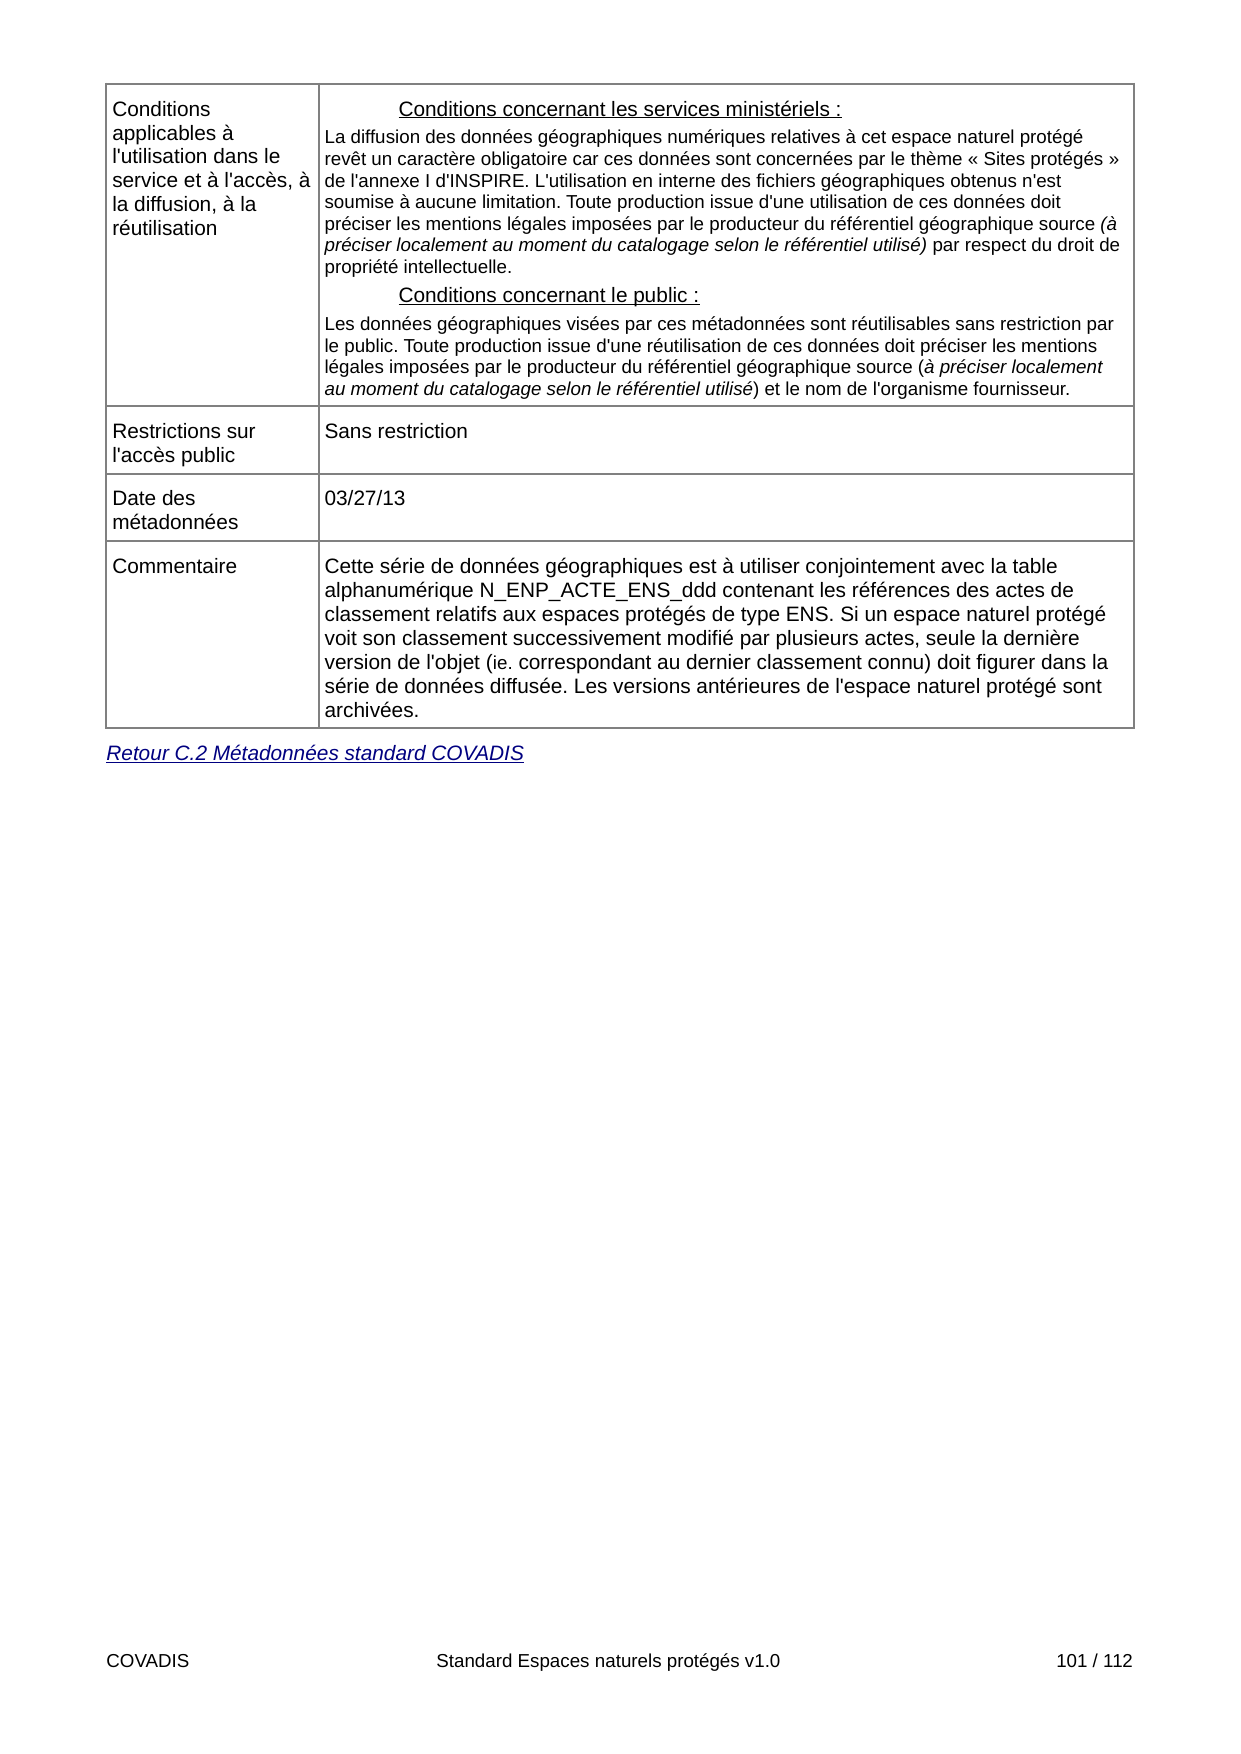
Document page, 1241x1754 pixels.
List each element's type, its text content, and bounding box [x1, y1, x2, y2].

table_cell 27/03/13 [320, 475, 1133, 540]
table_cell Date des métadonnées [107, 475, 318, 540]
table_cell Cette série de données géographiques est à utiliser conjointement avec la table alphanumérique N_ENP_ACTE_ENS_ddd contenant les références des actes de classement relatifs aux espaces protégés de type ENS. Si un espace naturel protégé voit son classement successivement modifié par plusieurs actes, seule la dernière version de l'objet (ie. correspondant au dernier classement connu) doit figurer dans la série de données diffusée. Les versions antérieures de l'espace naturel protégé sont archivées. [320, 542, 1133, 727]
table_cell Conditions applicables à l'utilisation dans le service et à l'accès, à la diffusion, à la réutilisation [107, 85, 318, 405]
table_cell Conditions concernant les services ministériels : La diffusion des données géographiques numériques relatives à cet espace naturel protégé revêt un caractère obligatoire car ces données sont concernées par le thème « Sites protégés » de l'annexe I d'INSPIRE. L'utilisation en interne des fichiers géographiques obtenus n'est soumise à aucune limitation. Toute production issue d'une utilisation de ces données doit préciser les mentions légales imposées par le producteur du référentiel géographique source (à préciser localement au moment du catalogage selon le référentiel utilisé) par respect du droit de propriété intellectuelle. Conditions concernant le public : Les données géographiques visées par ces métadonnées sont réutilisables sans restriction par le public. Toute production issue d'une réutilisation de ces données doit préciser les mentions légales imposées par le producteur du référentiel géographique source (à préciser localement au moment du catalogage selon le référentiel utilisé) et le nom de l'organisme fournisseur. [320, 85, 1133, 405]
text Retour C.2 Métadonnées standard COVADIS [106, 741, 1134, 765]
table_cell Restrictions sur l'accès public [107, 407, 318, 472]
table_cell Commentaire [107, 542, 318, 727]
table_cell Sans restriction [320, 407, 1133, 472]
